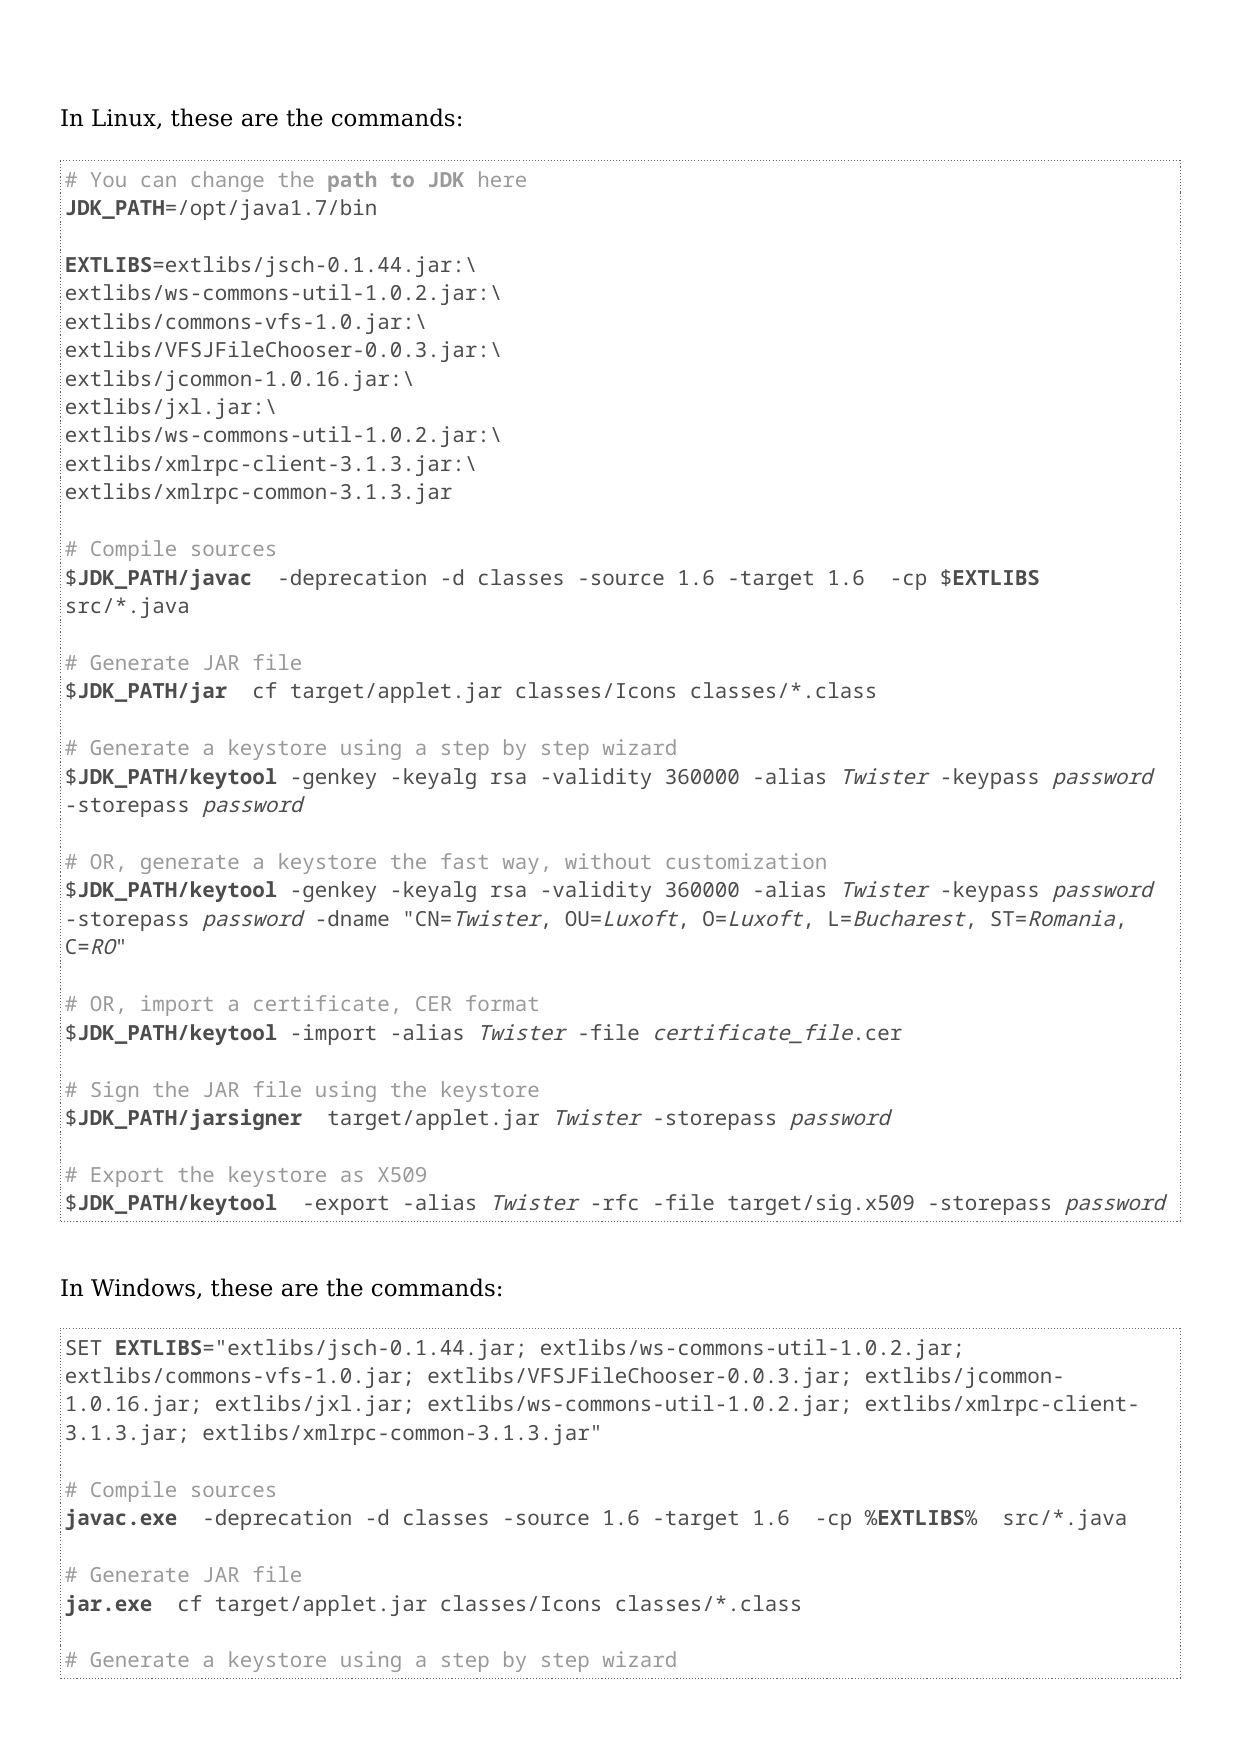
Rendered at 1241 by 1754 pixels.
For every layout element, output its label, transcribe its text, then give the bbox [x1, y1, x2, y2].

text # You can change the path to JDK here [60, 160, 1181, 188]
text extlibs/jcommon-1.0.16.jar:\ [60, 359, 1181, 388]
text $JDK_PATH/keytool -genkey -keyalg rsa -validity 360000 -alias Twister -keypass password -storepass password -dname "CN=Twister, OU=Luxoft, O=Luxoft, L=Bucharest, ST=Romania, C=RO" [60, 871, 1181, 961]
text javac.exe -deprecation -d classes -source 1.6 -target 1.6 -cp %EXTLIBS% src/*.java [60, 1499, 1181, 1532]
text # Generate JAR file [60, 643, 1181, 672]
text SET EXTLIBS="extlibs/jsch-0.1.44.jar; extlibs/ws-commons-util-1.0.2.jar; extlibs/commons-vfs-1.0.jar; extlibs/VFSJFileChooser-0.0.3.jar; extlibs/jcommon-1.0.16.jar; extlibs/jxl.jar; extlibs/ws-commons-util-1.0.2.jar; extlibs/xmlrpc-client-3.1.3.jar; extlibs/xmlrpc-common-3.1.3.jar" [60, 1328, 1181, 1446]
text In Windows, these are the commands: [60, 1275, 1181, 1301]
text # Compile sources [60, 1470, 1181, 1499]
text $JDK_PATH/keytool -genkey -keyalg rsa -validity 360000 -alias Twister -keypass password -storepass password [60, 757, 1181, 819]
text extlibs/xmlrpc-client-3.1.3.jar:\ [60, 444, 1181, 473]
text # OR, import a certificate, CER format [60, 985, 1181, 1013]
text $JDK_PATH/jarsigner target/applet.jar Twister -storepass password [60, 1098, 1181, 1132]
text # Compile sources [60, 530, 1181, 558]
text $JDK_PATH/keytool -import -alias Twister -file certificate_file.cer [60, 1013, 1181, 1046]
text $JDK_PATH/javac -deprecation -d classes -source 1.6 -target 1.6 -cp $EXTLIBS src/*.java [60, 558, 1181, 620]
text # Generate JAR file jar.exe cf target/applet.jar classes/Icons classes/*.class [60, 1556, 1181, 1617]
text extlibs/VFSJFileChooser-0.0.3.jar:\ [60, 331, 1181, 359]
text extlibs/commons-vfs-1.0.jar:\ [60, 302, 1181, 331]
text # Generate a keystore using a step by step wizard [60, 1641, 1181, 1678]
text # Export the keystore as X509 [60, 1155, 1181, 1184]
text In Linux, these are the commands: [60, 105, 1181, 132]
text $JDK_PATH/keytool -export -alias Twister -rfc -file target/sig.x509 -storepass password [60, 1184, 1181, 1221]
text JDK_PATH=/opt/java1.7/bin [60, 188, 1181, 222]
text extlibs/ws-commons-util-1.0.2.jar:\ [60, 274, 1181, 302]
text extlibs/xmlrpc-common-3.1.3.jar [60, 473, 1181, 506]
text $JDK_PATH/jar cf target/applet.jar classes/Icons classes/*.class [60, 672, 1181, 705]
text # Sign the JAR file using the keystore [60, 1070, 1181, 1098]
text # OR, generate a keystore the fast way, without customization [60, 843, 1181, 871]
text extlibs/jxl.jar:\ [60, 388, 1181, 416]
text # Generate a keystore using a step by step wizard [60, 729, 1181, 757]
text EXTLIBS=extlibs/jsch-0.1.44.jar:\ [60, 245, 1181, 274]
text extlibs/ws-commons-util-1.0.2.jar:\ [60, 416, 1181, 444]
